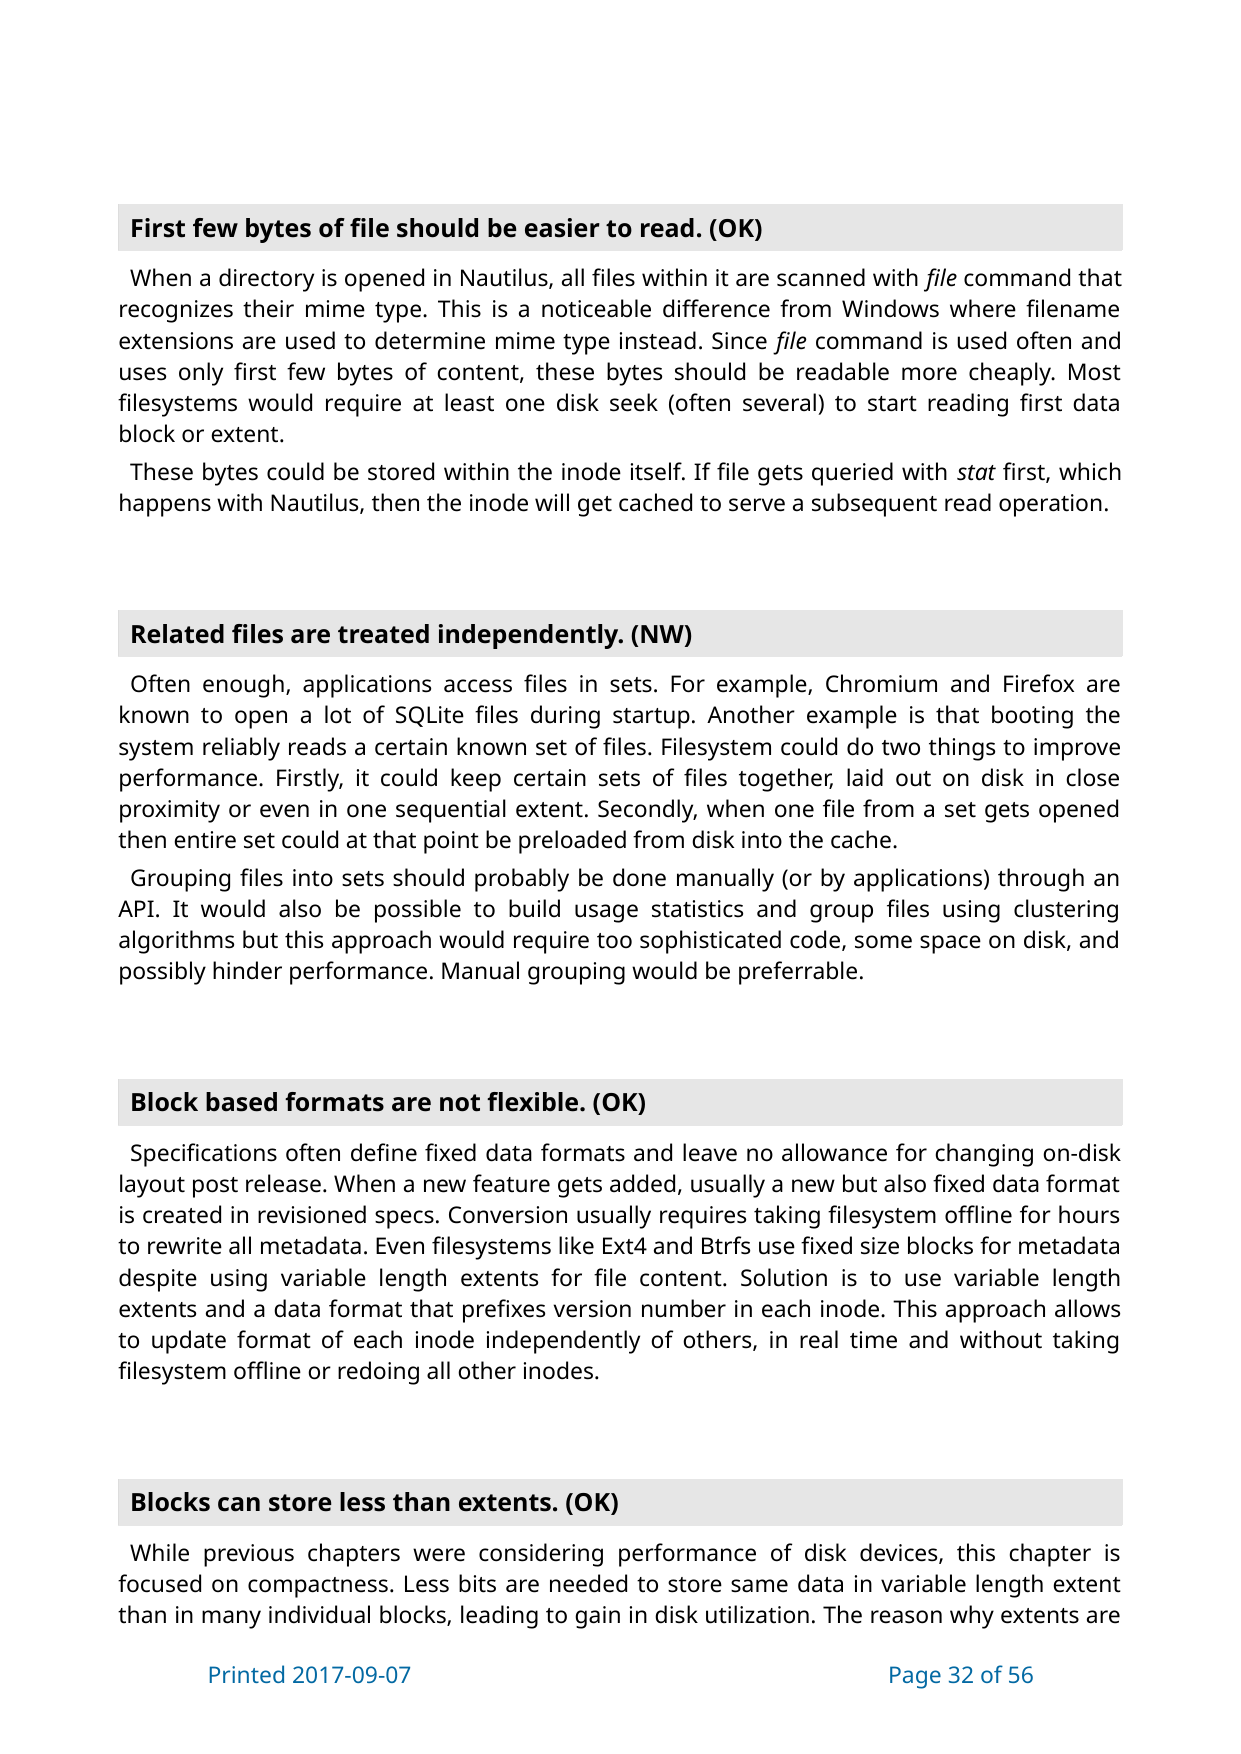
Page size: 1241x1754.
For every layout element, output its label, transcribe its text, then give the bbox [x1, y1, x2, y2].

subtitle Related files are treated independently. (NW) [119, 611, 1122, 656]
subtitle Blocks can store less than extents. (OK) [119, 1480, 1122, 1525]
text Grouping files into sets should probably be done manually (or by applications) through an API. It would also be possible to build usage statistics and group files using clustering algorithms but this approach would require too sophisticated code, some space on disk, and possibly hinder performance. Manual grouping would be preferrable. [118, 862, 1122, 987]
subtitle Block based formats are not flexible. (OK) [119, 1080, 1122, 1125]
text Specifications often define fixed data formats and leave no allowance for changing on-disk layout post release. When a new feature gets added, usually a new but also fixed data format is created in revisioned specs. Conversion usually requires taking filesystem offline for hours to rewrite all metadata. Even filesystems like Ext4 and Btrfs use fixed size blocks for metadata despite using variable length extents for file content. Solution is to use variable length extents and a data format that prefixes version number in each inode. This approach allows to update format of each inode independently of others, in real time and without taking filesystem offline or redoing all other inodes. [118, 1137, 1122, 1387]
text While previous chapters were considering performance of disk devices, this chapter is focused on compactness. Less bits are needed to store same data in variable length extent than in many individual blocks, leading to gain in disk utilization. The reason why extents are [118, 1537, 1122, 1630]
text Often enough, applications access files in sets. For example, Chromium and Firefox are known to open a lot of SQLite files during startup. Another example is that booting the system reliably reads a certain known set of files. Filesystem could do two things to improve performance. Firstly, it could keep certain sets of files together, laid out on disk in close proximity or even in one sequential extent. Secondly, when one file from a set gets opened then entire set could at that point be preloaded from disk into the cache. [118, 668, 1122, 856]
text These bytes could be stored within the inode itself. If file gets queried with stat first, which happens with Nautilus, then the inode will get cached to serve a subsequent read operation. [118, 456, 1122, 518]
subtitle First few bytes of file should be easier to read. (OK) [119, 205, 1122, 250]
text When a directory is opened in Nautilus, all files within it are scanned with file command that recognizes their mime type. This is a noticeable difference from Windows where filename extensions are used to determine mime type instead. Since file command is used often and uses only first few bytes of content, these bytes should be readable more cheaply. Most filesystems would require at least one disk seek (often several) to start reading first data block or extent. [118, 262, 1122, 450]
